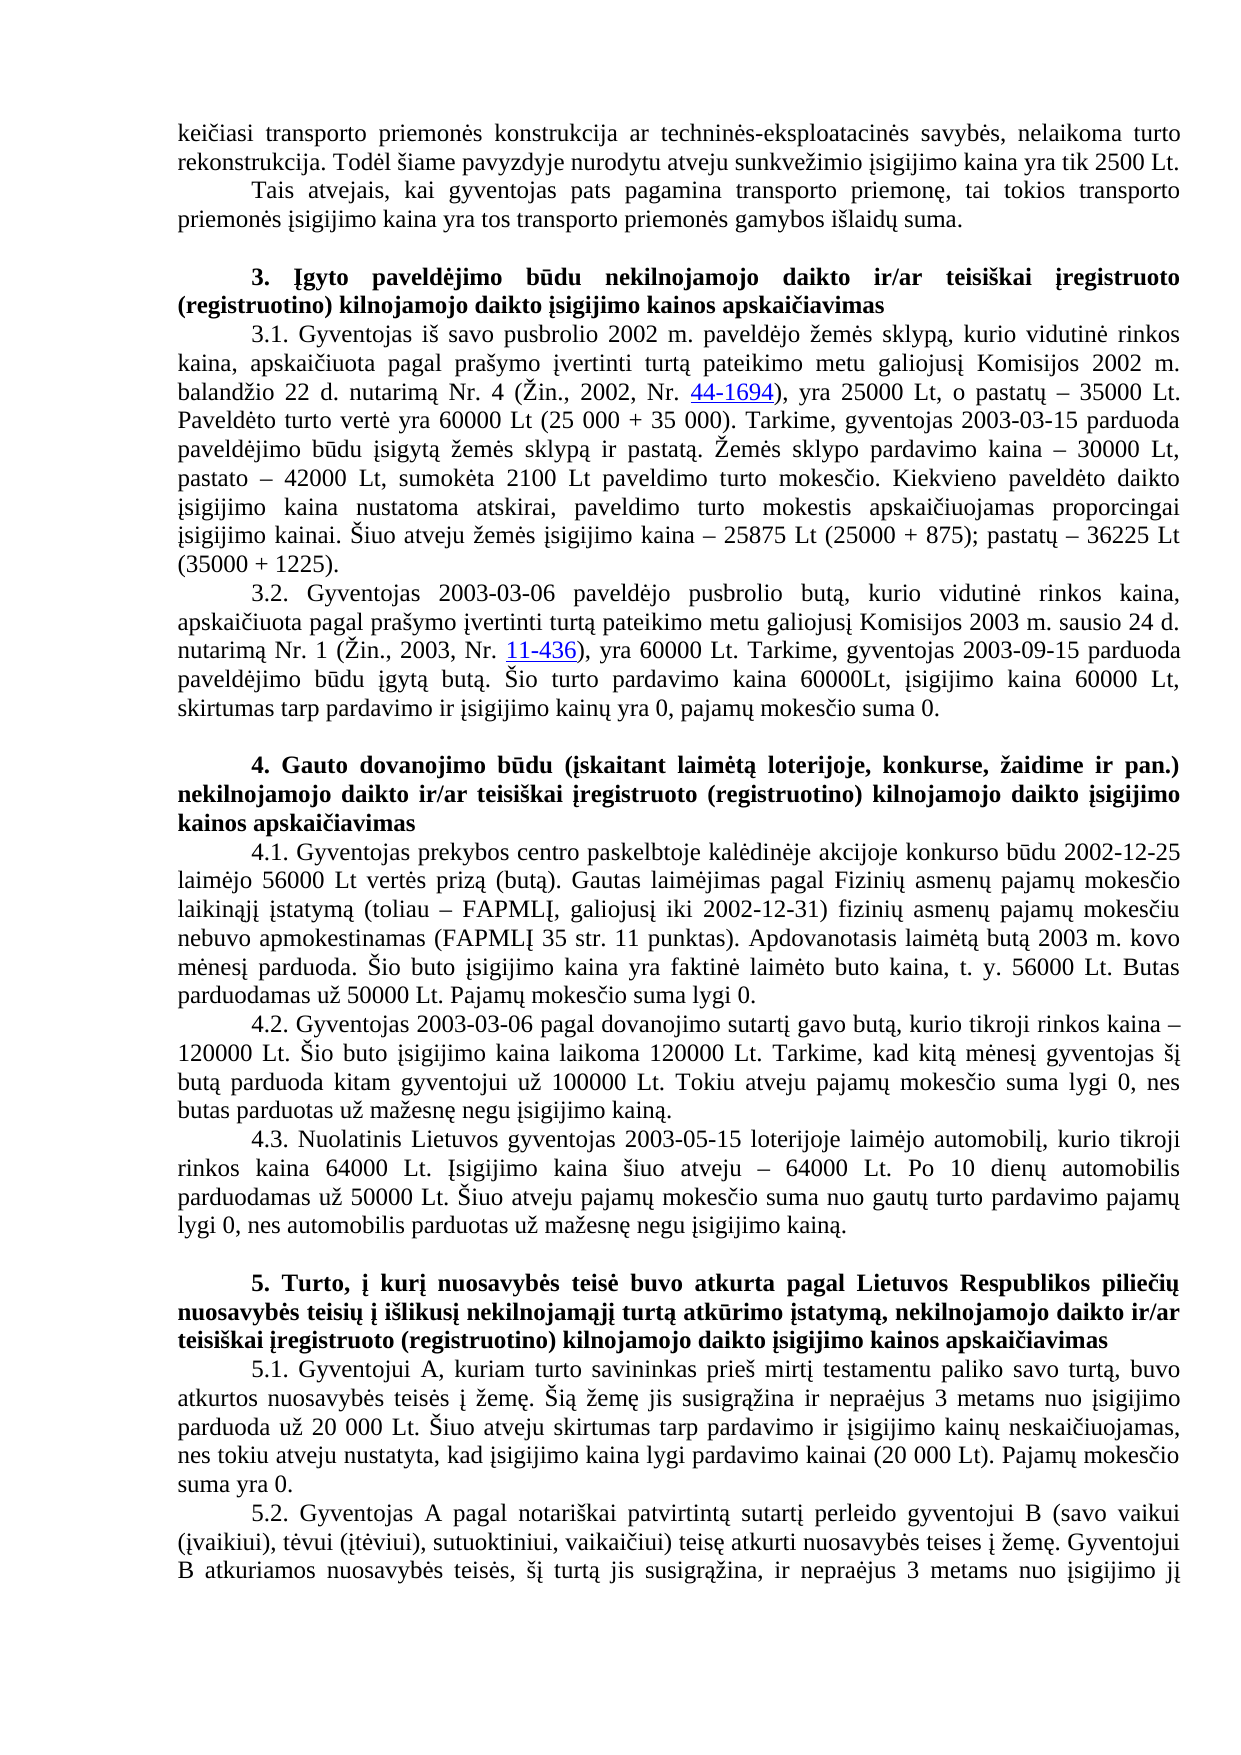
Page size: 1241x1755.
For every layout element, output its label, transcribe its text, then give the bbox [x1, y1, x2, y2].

text 5.2. Gyventojas A pagal notariškai patvirtintą sutartį perleido gyventojui B (savo vaikui (įvaikiui), tėvui (įtėviui), sutuoktiniui, vaikaičiui) teisę atkurti nuosavybės teises į žemę. Gyventojui B atkuriamos nuosavybės teisės, šį turtą jis susigrąžina, ir nepraėjus 3 metams nuo įsigijimo jį [177, 1498, 1181, 1584]
text 4.2. Gyventojas 2003-03-06 pagal dovanojimo sutartį gavo butą, kurio tikroji rinkos kaina – 120000 Lt. Šio buto įsigijimo kaina laikoma 120000 Lt. Tarkime, kad kitą mėnesį gyventojas šį butą parduoda kitam gyventojui už 100000 Lt. Tokiu atveju pajamų mokesčio suma lygi 0, nes butas parduotas už mažesnę negu įsigijimo kainą. [177, 1009, 1181, 1124]
text 3. Įgyto paveldėjimo būdu nekilnojamojo daikto ir/ar teisiškai įregistruoto (registruotino) kilnojamojo daikto įsigijimo kainos apskaičiavimas [177, 262, 1181, 319]
text 4. Gauto dovanojimo būdu (įskaitant laimėtą loterijoje, konkurse, žaidime ir pan.) nekilnojamojo daikto ir/ar teisiškai įregistruoto (registruotino) kilnojamojo daikto įsigijimo kainos apskaičiavimas [177, 751, 1181, 837]
text 5. Turto, į kurį nuosavybės teisė buvo atkurta pagal Lietuvos Respublikos piliečių nuosavybės teisių į išlikusį nekilnojamąjį turtą atkūrimo įstatymą, nekilnojamojo daikto ir/ar teisiškai įregistruoto (registruotino) kilnojamojo daikto įsigijimo kainos apskaičiavimas [177, 1268, 1181, 1354]
text 3.2. Gyventojas 2003-03-06 paveldėjo pusbrolio butą, kurio vidutinė rinkos kaina, apskaičiuota pagal prašymo įvertinti turtą pateikimo metu galiojusį Komisijos 2003 m. sausio 24 d. nutarimą Nr. 1 (Žin., 2003, Nr. 11-436), yra 60000 Lt. Tarkime, gyventojas 2003-09-15 parduoda paveldėjimo būdu įgytą butą. Šio turto pardavimo kaina 60000Lt, įsigijimo kaina 60000 Lt, skirtumas tarp pardavimo ir įsigijimo kainų yra 0, pajamų mokesčio suma 0. [177, 578, 1181, 722]
text keičiasi transporto priemonės konstrukcija ar techninės-eksploatacinės savybės, nelaikoma turto rekonstrukcija. Todėl šiame pavyzdyje nurodytu atveju sunkvežimio įsigijimo kaina yra tik 2500 Lt. [177, 118, 1181, 176]
text 4.3. Nuolatinis Lietuvos gyventojas 2003-05-15 loterijoje laimėjo automobilį, kurio tikroji rinkos kaina 64000 Lt. Įsigijimo kaina šiuo atveju – 64000 Lt. Po 10 dienų automobilis parduodamas už 50000 Lt. Šiuo atveju pajamų mokesčio suma nuo gautų turto pardavimo pajamų lygi 0, nes automobilis parduotas už mažesnę negu įsigijimo kainą. [177, 1124, 1181, 1239]
text 3.1. Gyventojas iš savo pusbrolio 2002 m. paveldėjo žemės sklypą, kurio vidutinė rinkos kaina, apskaičiuota pagal prašymo įvertinti turtą pateikimo metu galiojusį Komisijos 2002 m. balandžio 22 d. nutarimą Nr. 4 (Žin., 2002, Nr. 44-1694), yra 25000 Lt, o pastatų – 35000 Lt. Paveldėto turto vertė yra 60000 Lt (25 000 + 35 000). Tarkime, gyventojas 2003-03-15 parduoda paveldėjimo būdu įsigytą žemės sklypą ir pastatą. Žemės sklypo pardavimo kaina – 30000 Lt, pastato – 42000 Lt, sumokėta 2100 Lt paveldimo turto mokesčio. Kiekvieno paveldėto daikto įsigijimo kaina nustatoma atskirai, paveldimo turto mokestis apskaičiuojamas proporcingai įsigijimo kainai. Šiuo atveju žemės įsigijimo kaina – 25875 Lt (25000 + 875); pastatų – 36225 Lt (35000 + 1225). [177, 319, 1181, 578]
text 5.1. Gyventojui A, kuriam turto savininkas prieš mirtį testamentu paliko savo turtą, buvo atkurtos nuosavybės teisės į žemę. Šią žemę jis susigrąžina ir nepraėjus 3 metams nuo įsigijimo parduoda už 20 000 Lt. Šiuo atveju skirtumas tarp pardavimo ir įsigijimo kainų neskaičiuojamas, nes tokiu atveju nustatyta, kad įsigijimo kaina lygi pardavimo kainai (20 000 Lt). Pajamų mokesčio suma yra 0. [177, 1354, 1181, 1498]
text 4.1. Gyventojas prekybos centro paskelbtoje kalėdinėje akcijoje konkurso būdu 2002-12-25 laimėjo 56000 Lt vertės prizą (butą). Gautas laimėjimas pagal Fizinių asmenų pajamų mokesčio laikinąjį įstatymą (toliau – FAPMLĮ, galiojusį iki 2002-12-31) fizinių asmenų pajamų mokesčiu nebuvo apmokestinamas (FAPMLĮ 35 str. 11 punktas). Apdovanotasis laimėtą butą 2003 m. kovo mėnesį parduoda. Šio buto įsigijimo kaina yra faktinė laimėto buto kaina, t. y. 56000 Lt. Butas parduodamas už 50000 Lt. Pajamų mokesčio suma lygi 0. [177, 837, 1181, 1009]
text Tais atvejais, kai gyventojas pats pagamina transporto priemonę, tai tokios transporto priemonės įsigijimo kaina yra tos transporto priemonės gamybos išlaidų suma. [177, 176, 1181, 233]
